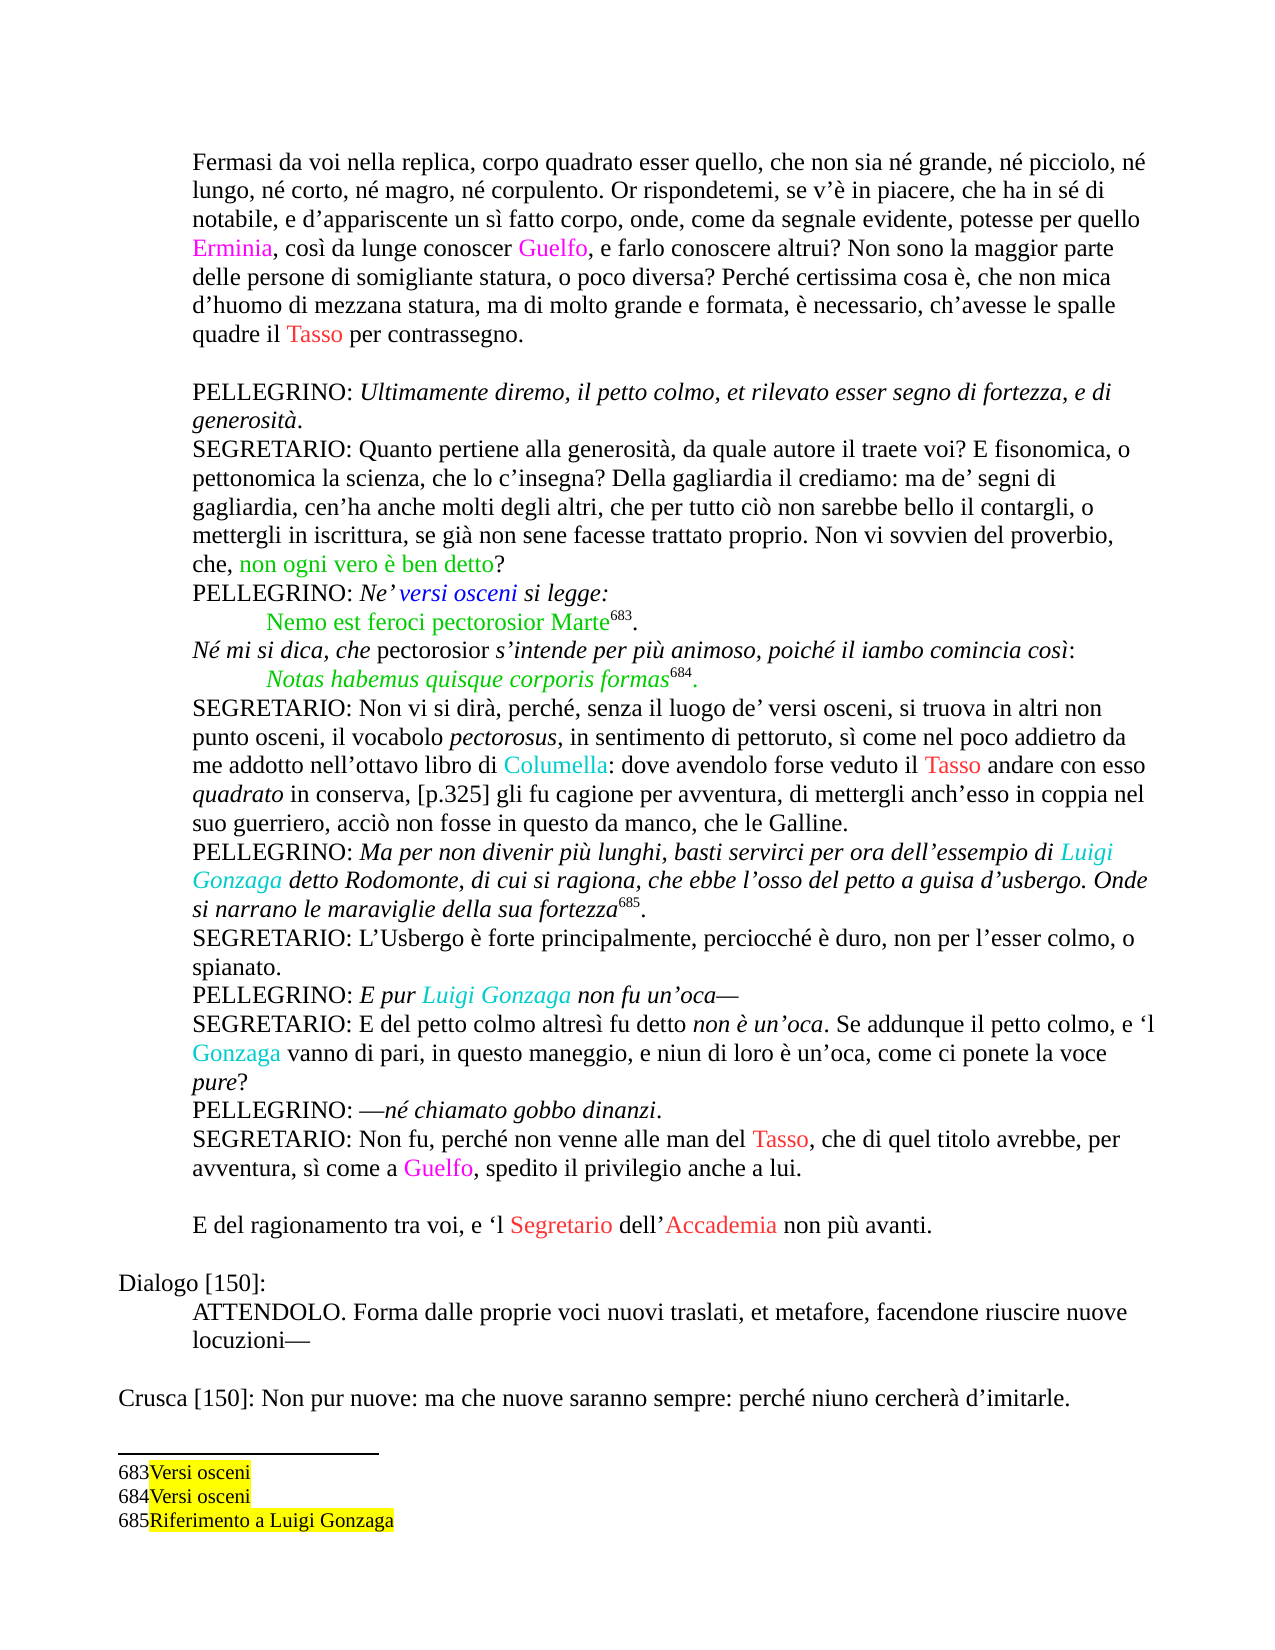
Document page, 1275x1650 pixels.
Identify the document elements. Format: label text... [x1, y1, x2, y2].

text SEGRETARIO: L’Usbergo è forte principalmente, perciocché è duro, non per l’esser colmo, o spianato. [192, 923, 1157, 981]
text Versi osceni [118, 1460, 1157, 1484]
text SEGRETARIO: Non fu, perché non venne alle man del Tasso, che di quel titolo avrebbe, per avventura, sì come a Guelfo, spedito il privilegio anche a lui. [192, 1124, 1157, 1182]
text Fermasi da voi nella replica, corpo quadrato esser quello, che non sia né grande, né picciolo, né lungo, né corto, né magro, né corpulento. Or rispondetemi, se v’è in piacere, che ha in sé di notabile, e d’appariscente un sì fatto corpo, onde, come da segnale evidente, potesse per quello Erminia, così da lunge conoscer Guelfo, e farlo conoscere altrui? Non sono la maggior parte delle persone di somigliante statura, o poco diversa? Perché certissima cosa è, che non mica d’huomo di mezzana statura, ma di molto grande e formata, è necessario, ch’avesse le spalle quadre il Tasso per contrassegno. [192, 147, 1157, 348]
text Né mi si dica, che pectorosior s’intende per più animoso, poiché il iambo comincia così: [192, 636, 1157, 664]
text PELLEGRINO: Ne’ versi osceni si legge: [192, 578, 1157, 607]
text SEGRETARIO: E del petto colmo altresì fu detto non è un’oca. Se addunque il petto colmo, e ‘l Gonzaga vanno di pari, in questo maneggio, e niun di loro è un’oca, come ci ponete la voce pure? [192, 1009, 1157, 1096]
text PELLEGRINO: Ma per non divenir più lunghi, basti servirci per ora dell’essempio di Luigi Gonzaga detto Rodomonte, di cui si ragiona, che ebbe l’osso del petto a guisa d’usbergo. Onde si narrano le maraviglie della sua fortezza. [192, 837, 1157, 923]
text SEGRETARIO: Non vi si dirà, perché, senza il luogo de’ versi osceni, si truova in altri non punto osceni, il vocabolo pectorosus, in sentimento di pettoruto, sì come nel poco addietro da me addotto nell’ottavo libro di Columella: dove avendolo forse veduto il Tasso andare con esso quadrato in conserva, [p.325] gli fu cagione per avventura, di mettergli anch’esso in coppia nel suo guerriero, acciò non fosse in questo da manco, che le Galline. [192, 693, 1157, 837]
text Versi osceni [118, 1484, 1157, 1508]
text Notas habemus quisque corporis formas. [192, 664, 1157, 693]
text ATTENDOLO. Forma dalle proprie voci nuovi traslati, et metafore, facendone riuscire nuove locuzioni— [192, 1297, 1157, 1354]
text Crusca [150]: Non pur nuove: ma che nuove saranno sempre: perché niuno cercherà d’imitarle. [118, 1383, 1157, 1412]
text PELLEGRINO: Ultimamente diremo, il petto colmo, et rilevato esser segno di fortezza, e di generosità. [192, 377, 1157, 434]
text Riferimento a Luigi Gonzaga [118, 1508, 1157, 1532]
text Dialogo [150]: [118, 1268, 1157, 1297]
text SEGRETARIO: Quanto pertiene alla generosità, da quale autore il traete voi? E fisonomica, o pettonomica la scienza, che lo c’insegna? Della gagliardia il crediamo: ma de’ segni di gagliardia, cen’ha anche molti degli altri, che per tutto ciò non sarebbe bello il contargli, o mettergli in iscrittura, se già non sene facesse trattato proprio. Non vi sovvien del proverbio, che, non ogni vero è ben detto? [192, 434, 1157, 578]
text PELLEGRINO: —né chiamato gobbo dinanzi. [192, 1096, 1157, 1124]
text Nemo est feroci pectorosior Marte. [192, 607, 1157, 636]
text E del ragionamento tra voi, e ‘l Segretario dell’Accademia non più avanti. [192, 1211, 1157, 1239]
text PELLEGRINO: E pur Luigi Gonzaga non fu un’oca— [192, 981, 1157, 1009]
